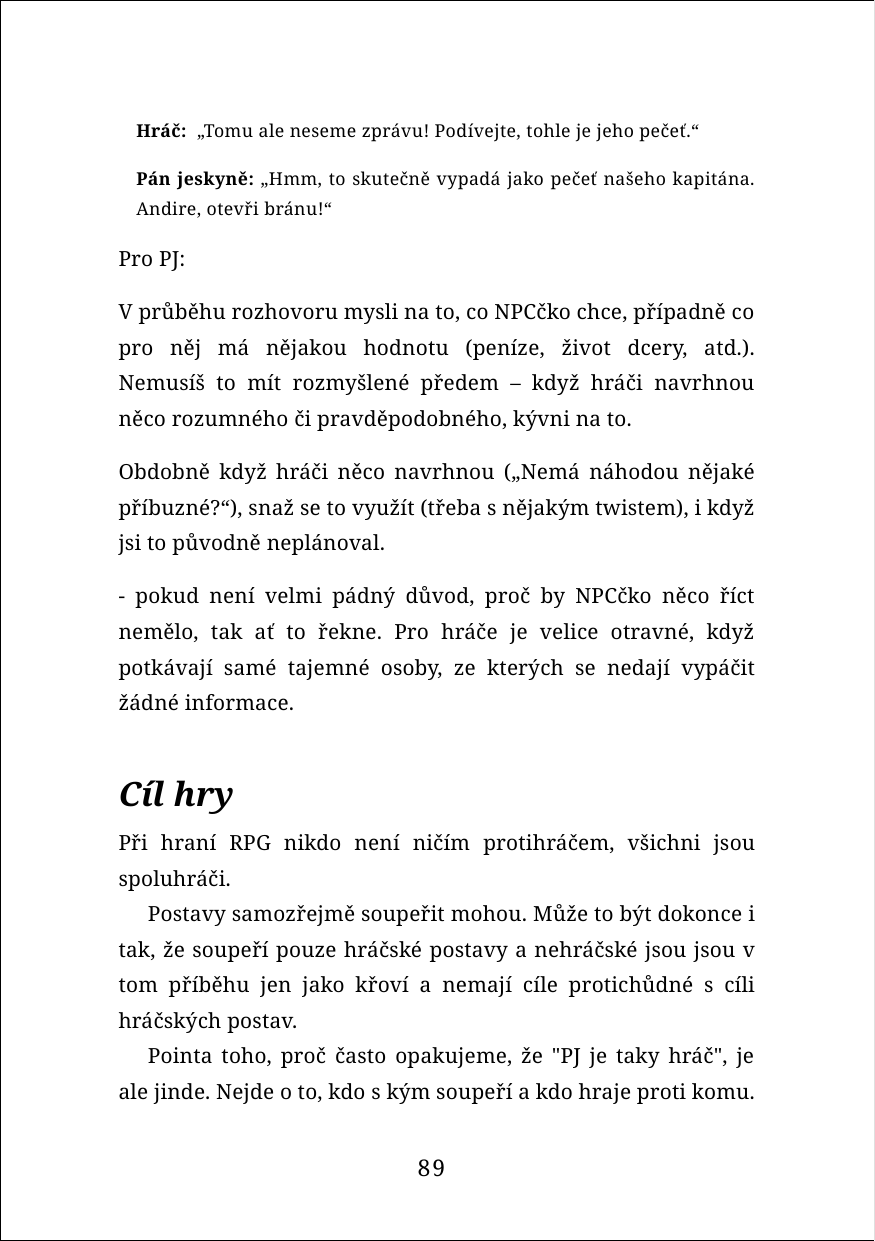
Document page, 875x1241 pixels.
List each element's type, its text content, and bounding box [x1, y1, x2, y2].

text - pokud není velmi pádný důvod, proč by NPCčko něco říct nemělo, tak ať to řekne. Pro hráče je velice otravné, když potkávají samé tajemné osoby, ze kterých se nedají vypáčit žádné informace. [118, 582, 756, 717]
text Při hraní RPG nikdo není ničím protihráčem, všichni jsou spoluhráči. Postavy samozřejmě soupeřit mohou. Může to být dokonce i tak, že soupeří pouze hráčské postavy a nehráčské jsou jsou v tom příběhu jen jako křoví a nemají cíle protichůdné s cíli hráčských postav. Pointa toho, proč často opakujeme, že "PJ je taky hráč", je ale jinde. Nejde o to, kdo s kým soupeří a kdo hraje proti komu. [118, 828, 756, 1105]
text Obdobně když hráči něco navrhnou („Nemá náhodou nějaké příbuzné?“), snaž se to využít (třeba s nějakým twistem), i když jsi to původně neplánoval. [118, 457, 756, 557]
text Hráč: „Tomu ale neseme zprávu! Podívejte, tohle je jeho pečeť.“ [136, 118, 756, 142]
text Pán jeskyně: „Hmm, to skutečně vypadá jako pečeť našeho kapitána. Andire, otevři bránu!“ [136, 166, 756, 221]
subtitle Cíl hry [118, 771, 756, 816]
text Pro PJ: [118, 244, 756, 273]
text V průběhu rozhovoru mysli na to, co NPCčko chce, případně co pro něj má nějakou hodnotu (peníze, život dcery, atd.). Nemusíš to mít rozmyšlené předem – když hráči navrhnou něco rozumného či pravděpodobného, kývni na to. [118, 297, 756, 432]
